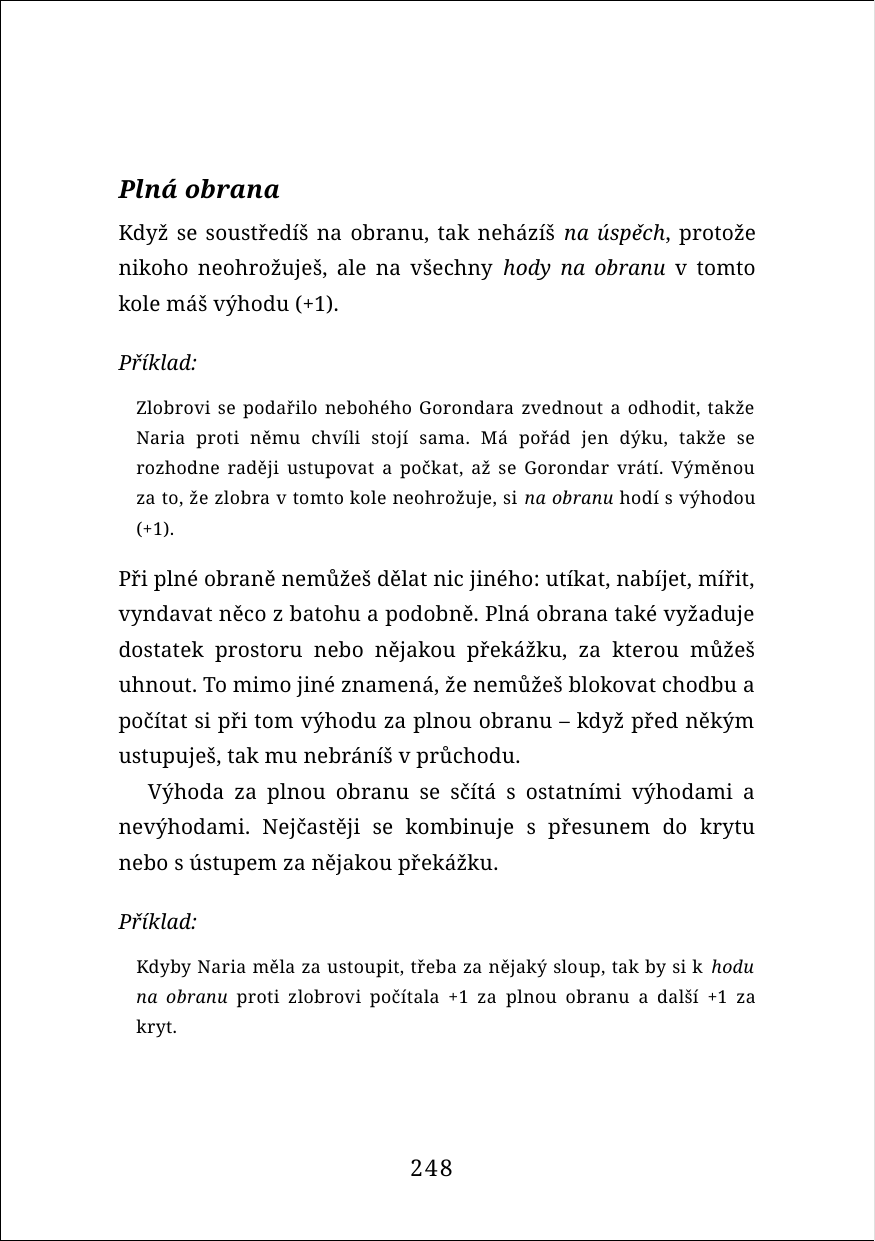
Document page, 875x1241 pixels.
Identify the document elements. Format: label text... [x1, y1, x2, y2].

text Při plné obraně nemůžeš dělat nic jiného: utíkat, nabíjet, mířit, vyndavat něco z batohu a podobně. Plná obrana také vyžaduje dostatek prostoru nebo nějakou překážku, za kterou můžeš uhnout. To mimo jiné znamená, že nemůžeš blokovat chodbu a počítat si při tom výhodu za plnou obranu – když před někým ustupuješ, tak mu nebráníš v průchodu. Výhoda za plnou obranu se sčítá s ostatními výhodami a nevýhodami. Nejčastěji se kombinuje s přesunem do krytu nebo s ústupem za nějakou překážku. [118, 564, 756, 876]
text Příklad: [118, 348, 756, 376]
text Zlobrovi se podařilo nebohého Gorondara zvednout a odhodit, takže Naria proti němu chvíli stojí sama. Má pořád jen dýku, takže se rozhodne raději ustupovat a počkat, až se Gorondar vrátí. Výměnou za to, že zlobra v tomto kole neohrožuje, si na obranu hodí s výhodou (+1). [136, 395, 756, 540]
text Příklad: [118, 907, 756, 936]
subtitle Plná obrana [118, 172, 756, 206]
text Kdyby Naria měla za ustoupit, třeba za nějaký sloup, tak by si k hodu na obranu proti zlobrovi počítala +1 za plnou obranu a další +1 za kryt. [136, 954, 756, 1039]
text Když se soustředíš na obranu, tak neházíš na úspěch, protože nikoho neohrožuješ, ale na všechny hody na obranu v tomto kole máš výhodu (+1). [118, 218, 756, 317]
